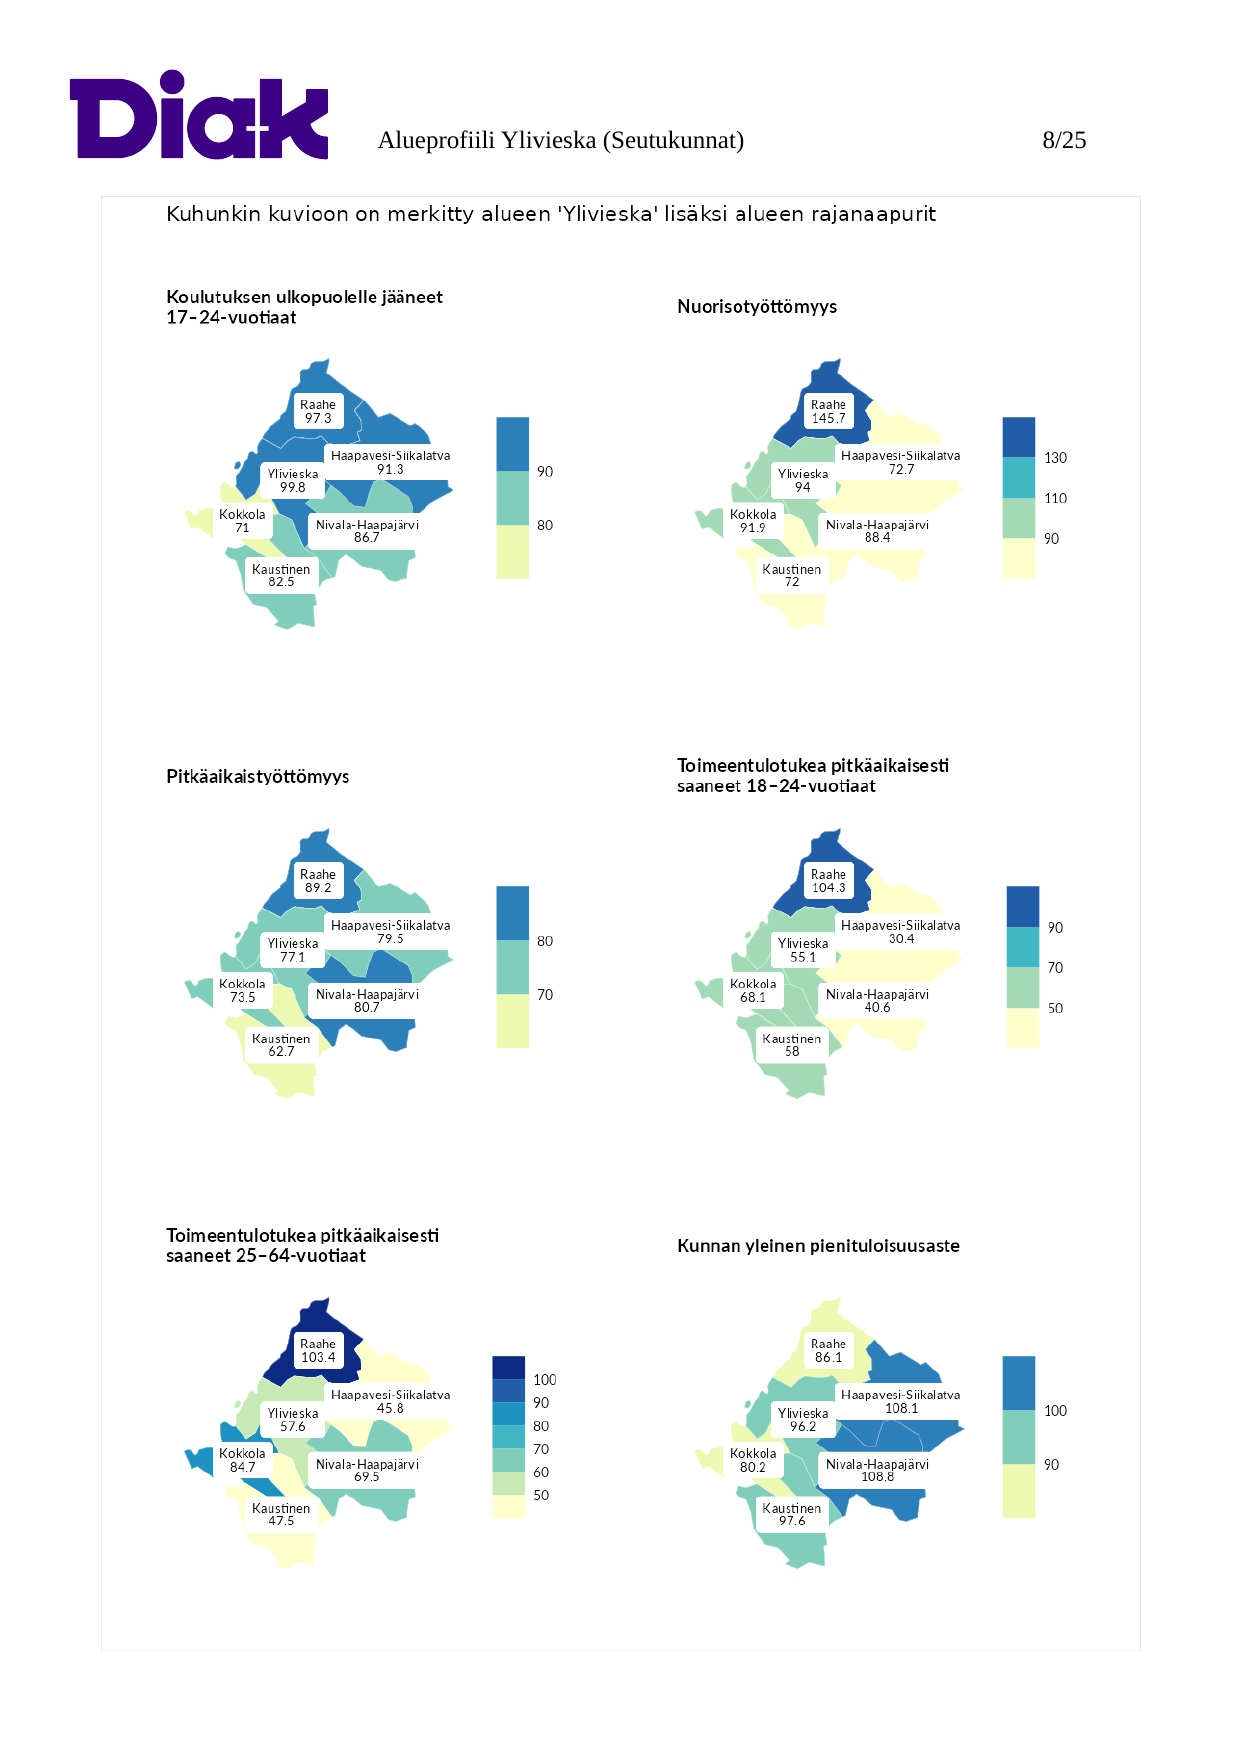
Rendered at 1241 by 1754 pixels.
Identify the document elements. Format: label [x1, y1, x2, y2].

picture [61, 196, 1179, 1651]
